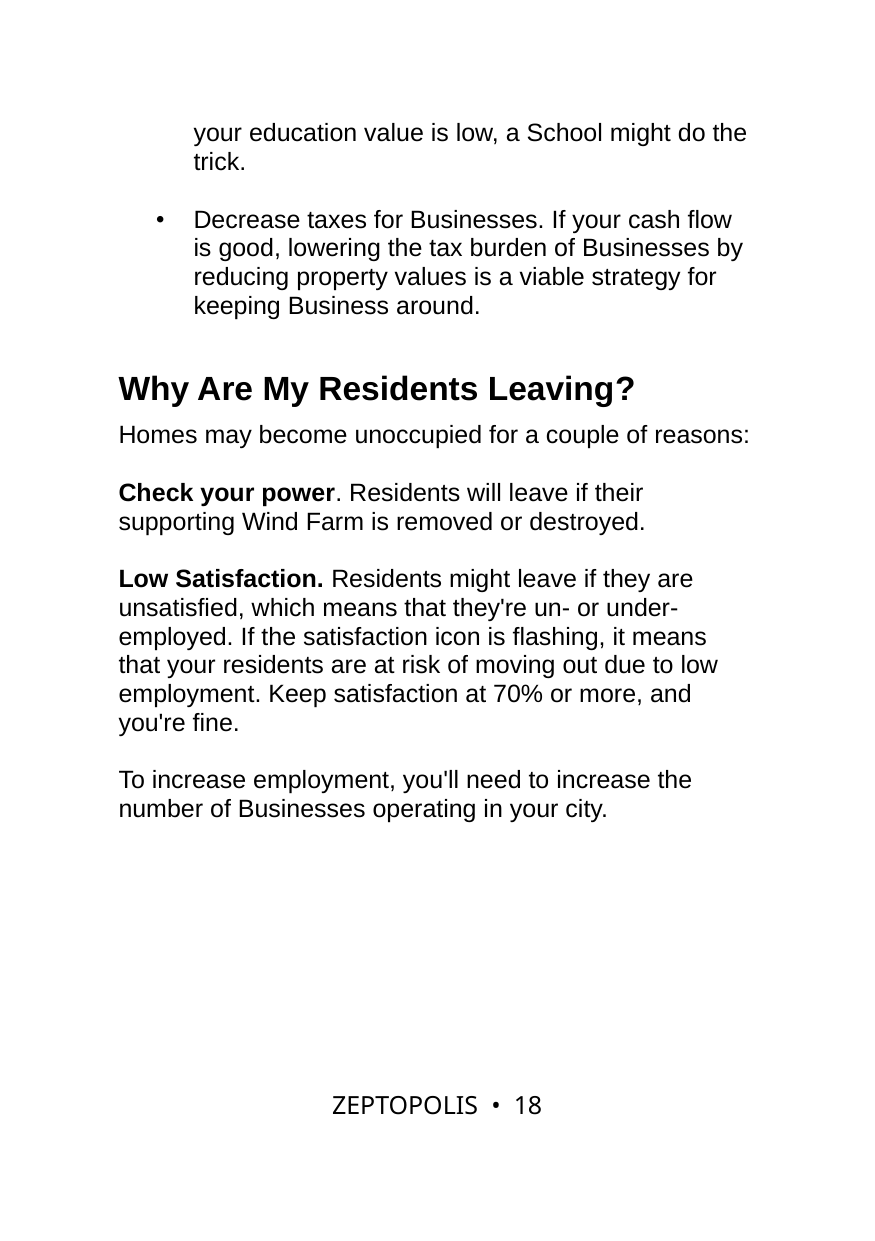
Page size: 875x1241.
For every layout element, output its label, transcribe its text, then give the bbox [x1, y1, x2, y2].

list Decrease taxes for Businesses. If your cash flow is good, lowering the tax burden of Businesses by reducing property values is a viable strategy for keeping Business around. [156, 204, 756, 320]
text To increase employment, you'll need to increase the number of Businesses operating in your city. [118, 765, 756, 823]
text Low Satisfaction. Residents might leave if they are unsatisfied, which means that they're un- or under-employed. If the satisfaction icon is flashing, it means that your residents are at risk of moving out due to low employment. Keep satisfaction at 70% or more, and you're fine. [118, 564, 756, 737]
text Homes may become unoccupied for a couple of reasons: [118, 420, 756, 449]
list your education value is low, a School might do the trick. [156, 118, 756, 176]
text Check your power. Residents will leave if their supporting Wind Farm is removed or destroyed. [118, 478, 756, 535]
subtitle Why Are My Residents Leaving? [118, 369, 756, 408]
